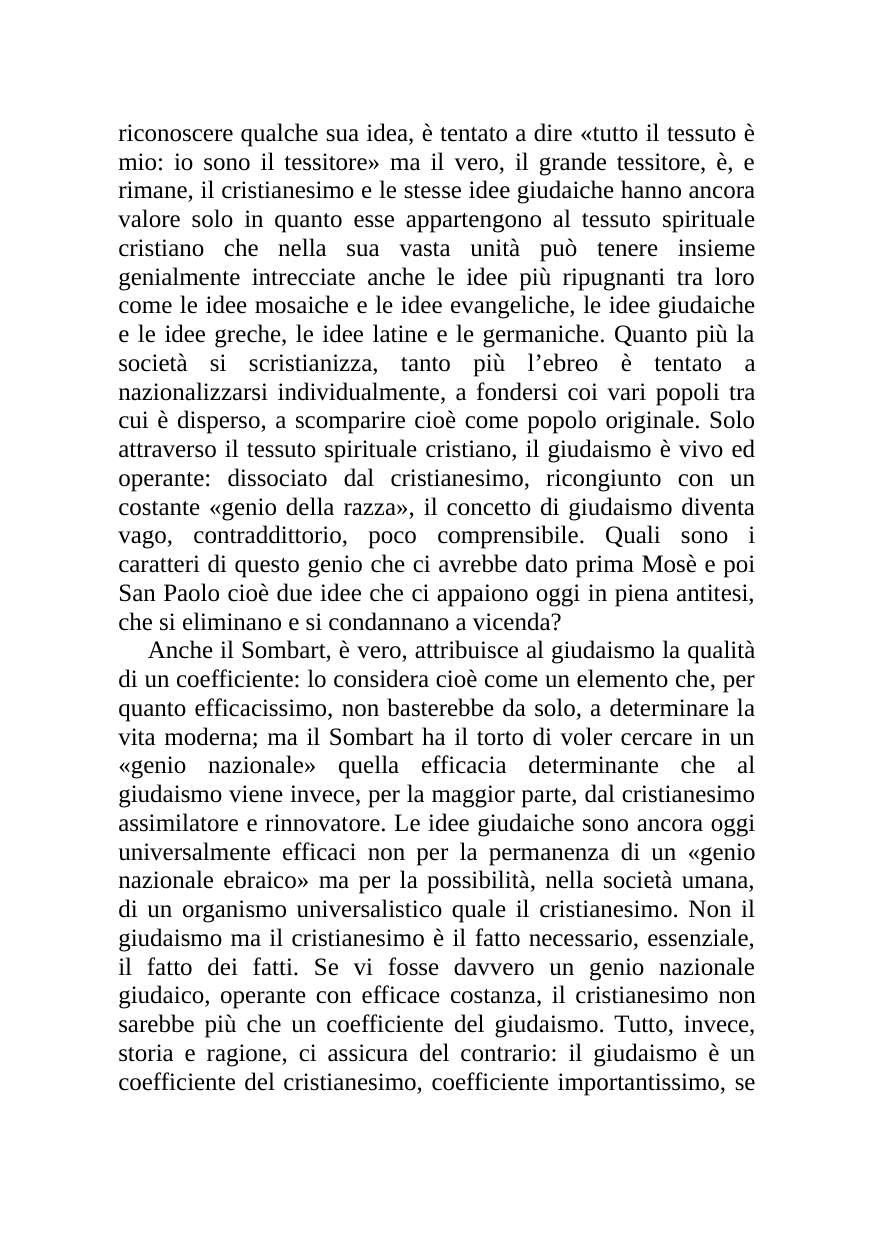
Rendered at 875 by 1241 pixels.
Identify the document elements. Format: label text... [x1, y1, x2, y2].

text Anche il Sombart, è vero, attribuisce al giudaismo la qualità di un coefficiente: lo considera cioè come un elemento che, per quanto efficacissimo, non basterebbe da solo, a determinare la vita moderna; ma il Sombart ha il torto di voler cercare in un «genio nazionale» quella efficacia determinante che al giudaismo viene invece, per la maggior parte, dal cristianesimo assimilatore e rinnovatore. Le idee giudaiche sono ancora oggi universalmente efficaci non per la permanenza di un «genio nazionale ebraico» ma per la possibilità, nella società umana, di un organismo universalistico quale il cristianesimo. Non il giudaismo ma il cristianesimo è il fatto necessario, essenziale, il fatto dei fatti. Se vi fosse davvero un genio nazionale giudaico, operante con efficace costanza, il cristianesimo non sarebbe più che un coefficiente del giudaismo. Tutto, invece, storia e ragione, ci assicura del contrario: il giudaismo è un coefficiente del cristianesimo, coefficiente importantissimo, se [118, 636, 756, 1096]
text riconoscere qualche sua idea, è tentato a dire «tutto il tessuto è mio: io sono il tessitore» ma il vero, il grande tessitore, è, e rimane, il cristianesimo e le stesse idee giudaiche hanno ancora valore solo in quanto esse appartengono al tessuto spirituale cristiano che nella sua vasta unità può tenere insieme genialmente intrecciate anche le idee più ripugnanti tra loro come le idee mosaiche e le idee evangeliche, le idee giudaiche e le idee greche, le idee latine e le germaniche. Quanto più la società si scristianizza, tanto più l’ebreo è tentato a nazionalizzarsi individualmente, a fondersi coi vari popoli tra cui è disperso, a scomparire cioè come popolo originale. Solo attraverso il tessuto spirituale cristiano, il giudaismo è vivo ed operante: dissociato dal cristianesimo, ricongiunto con un costante «genio della razza», il concetto di giudaismo diventa vago, contraddittorio, poco comprensibile. Quali sono i caratteri di questo genio che ci avrebbe dato prima Mosè e poi San Paolo cioè due idee che ci appaiono oggi in piena antitesi, che si eliminano e si condannano a vicenda? [118, 118, 756, 636]
